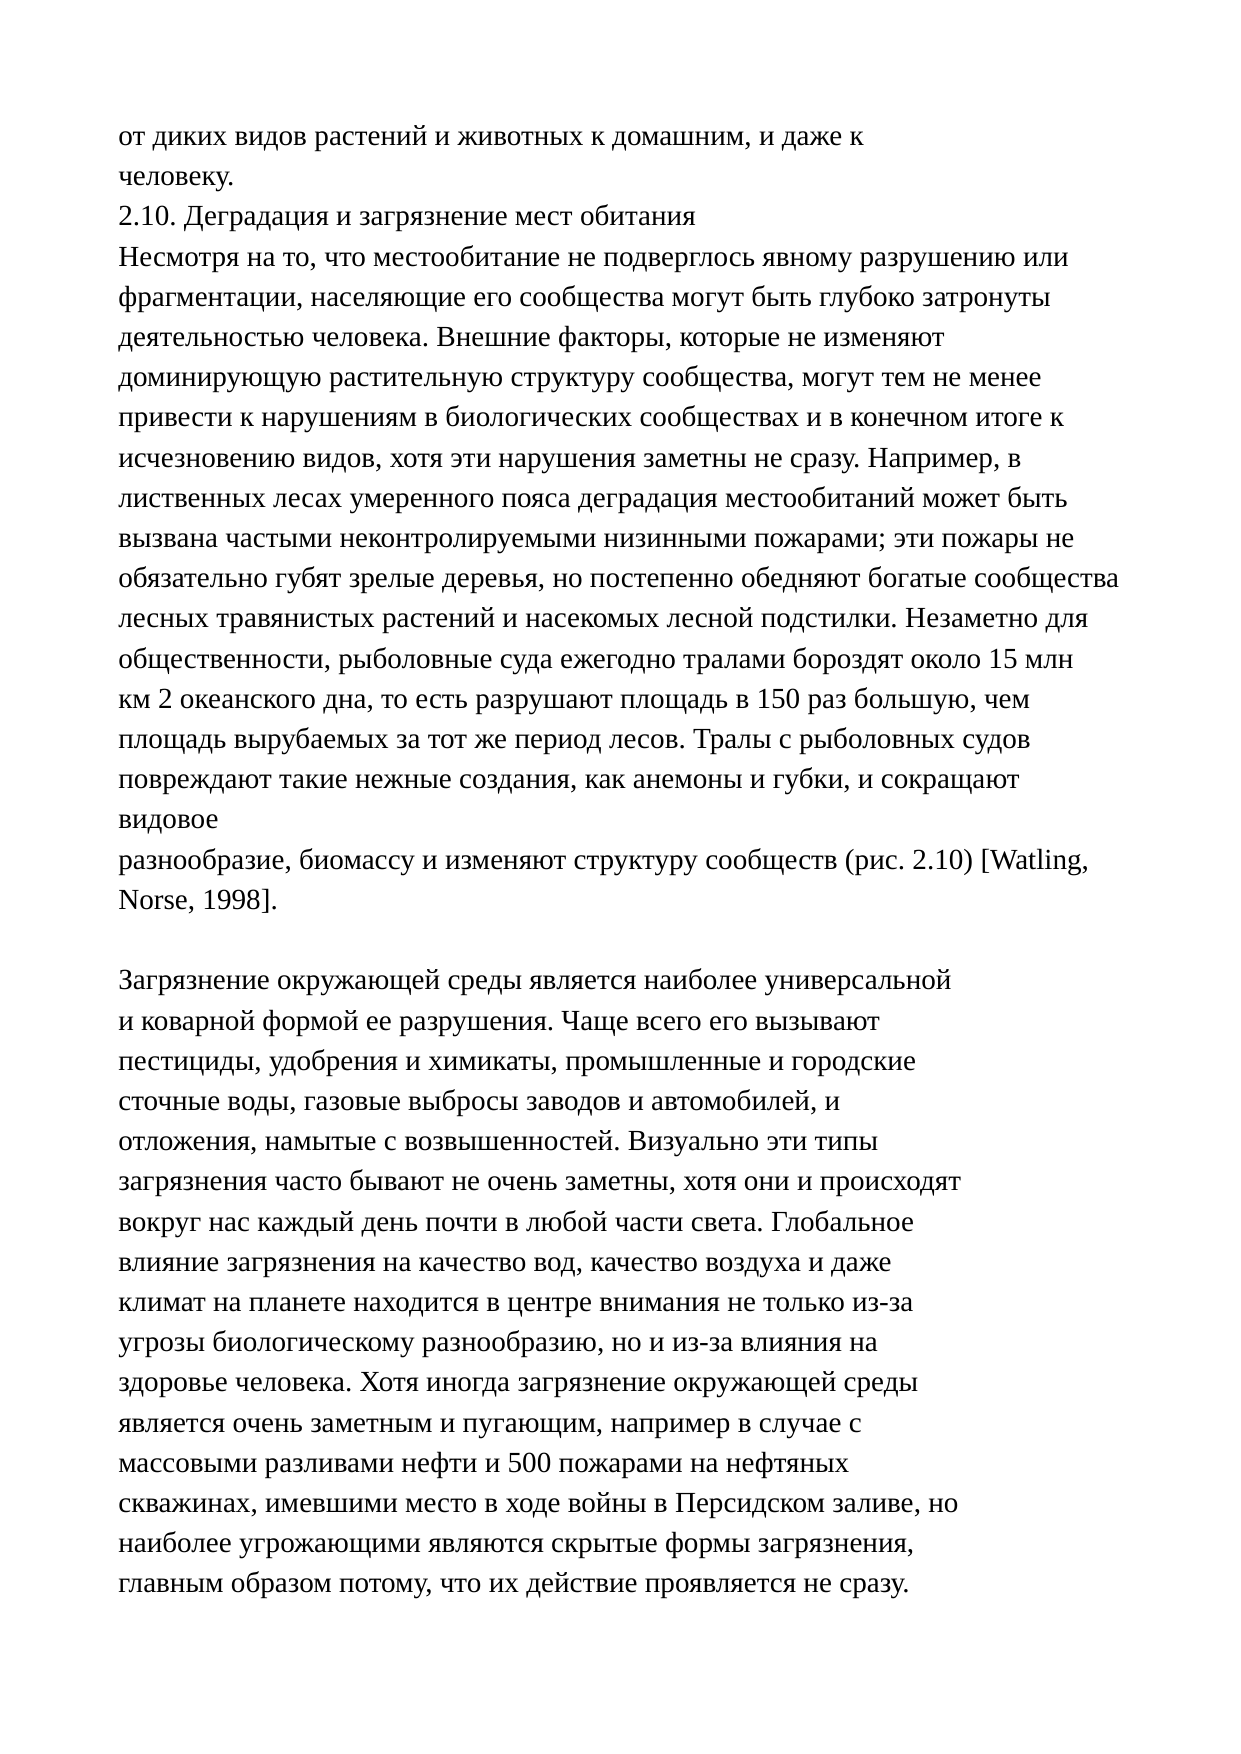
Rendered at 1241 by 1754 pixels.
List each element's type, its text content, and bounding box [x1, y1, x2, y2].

text наиболее угрожающими являются скрытые формы загрязнения, [118, 1525, 1122, 1559]
text от диких видов растений и животных к домашним, и даже к [118, 118, 1122, 152]
text общественности, рыболовные суда ежегодно тралами бороздят около 15 млн [118, 641, 1122, 674]
text деятельностью человека. Внешние факторы, которые не изменяют [118, 319, 1122, 353]
text влияние загрязнения на качество вод, качество воздуха и даже [118, 1244, 1122, 1277]
text пестициды, удобрения и химикаты, промышленные и городские [118, 1043, 1122, 1076]
text массовыми разливами нефти и 500 пожарами на нефтяных [118, 1445, 1122, 1478]
text повреждают такие нежные создания, как анемоны и губки, и сокращают видовое [118, 761, 1122, 835]
text сточные воды, газовые выбросы заводов и автомобилей, и [118, 1083, 1122, 1117]
text является очень заметным и пугающим, например в случае с [118, 1405, 1122, 1438]
text здоровье человека. Хотя иногда загрязнение окружающей среды [118, 1364, 1122, 1398]
text отложения, намытые с возвышенностей. Визуально эти типы [118, 1123, 1122, 1157]
text лиственных лесах умеренного пояса деградация местообитаний может быть [118, 480, 1122, 513]
text площадь вырубаемых за тот же период лесов. Тралы с рыболовных судов [118, 721, 1122, 755]
text привести к нарушениям в биологических сообществах и в конечном итоге к [118, 399, 1122, 433]
text загрязнения часто бывают не очень заметны, хотя они и происходят [118, 1163, 1122, 1197]
text 2.10. Деградация и загрязнение мест обитания [118, 198, 1122, 232]
text человеку. [118, 158, 1122, 192]
text исчезновению видов, хотя эти нарушения заметны не сразу. Например, в [118, 440, 1122, 473]
text угрозы биологическому разнообразию, но и из-за влияния на [118, 1324, 1122, 1358]
text Несмотря на то, что местообитание не подверглось явному разрушению или [118, 239, 1122, 272]
text вокруг нас каждый день почти в любой части света. Глобальное [118, 1204, 1122, 1237]
text главным образом потому, что их действие проявляется не сразу. [118, 1566, 1122, 1599]
text доминирующую растительную структуру сообщества, могут тем не менее [118, 359, 1122, 393]
text фрагментации, населяющие его сообщества могут быть глубоко затронуты [118, 279, 1122, 312]
text и коварной формой ее разрушения. Чаще всего его вызывают [118, 1003, 1122, 1036]
text скважинах, имевшими место в ходе войны в Персидском заливе, но [118, 1485, 1122, 1519]
text Загрязнение окружающей среды является наиболее универсальной [118, 962, 1122, 996]
text лесных травянистых растений и насекомых лесной подстилки. Незаметно для [118, 601, 1122, 634]
text км 2 океанского дна, то есть разрушают площадь в 150 раз большую, чем [118, 681, 1122, 714]
text климат на планете находится в центре внимания не только из-за [118, 1284, 1122, 1318]
text обязательно губят зрелые деревья, но постепенно обедняют богатые сообщества [118, 560, 1122, 594]
text разнообразие, биомассу и изменяют структуру сообществ (рис. 2.10) [Watling, [118, 842, 1122, 875]
text вызвана частыми неконтролируемыми низинными пожарами; эти пожары не [118, 520, 1122, 554]
text Norse, 1998]. [118, 882, 1122, 916]
